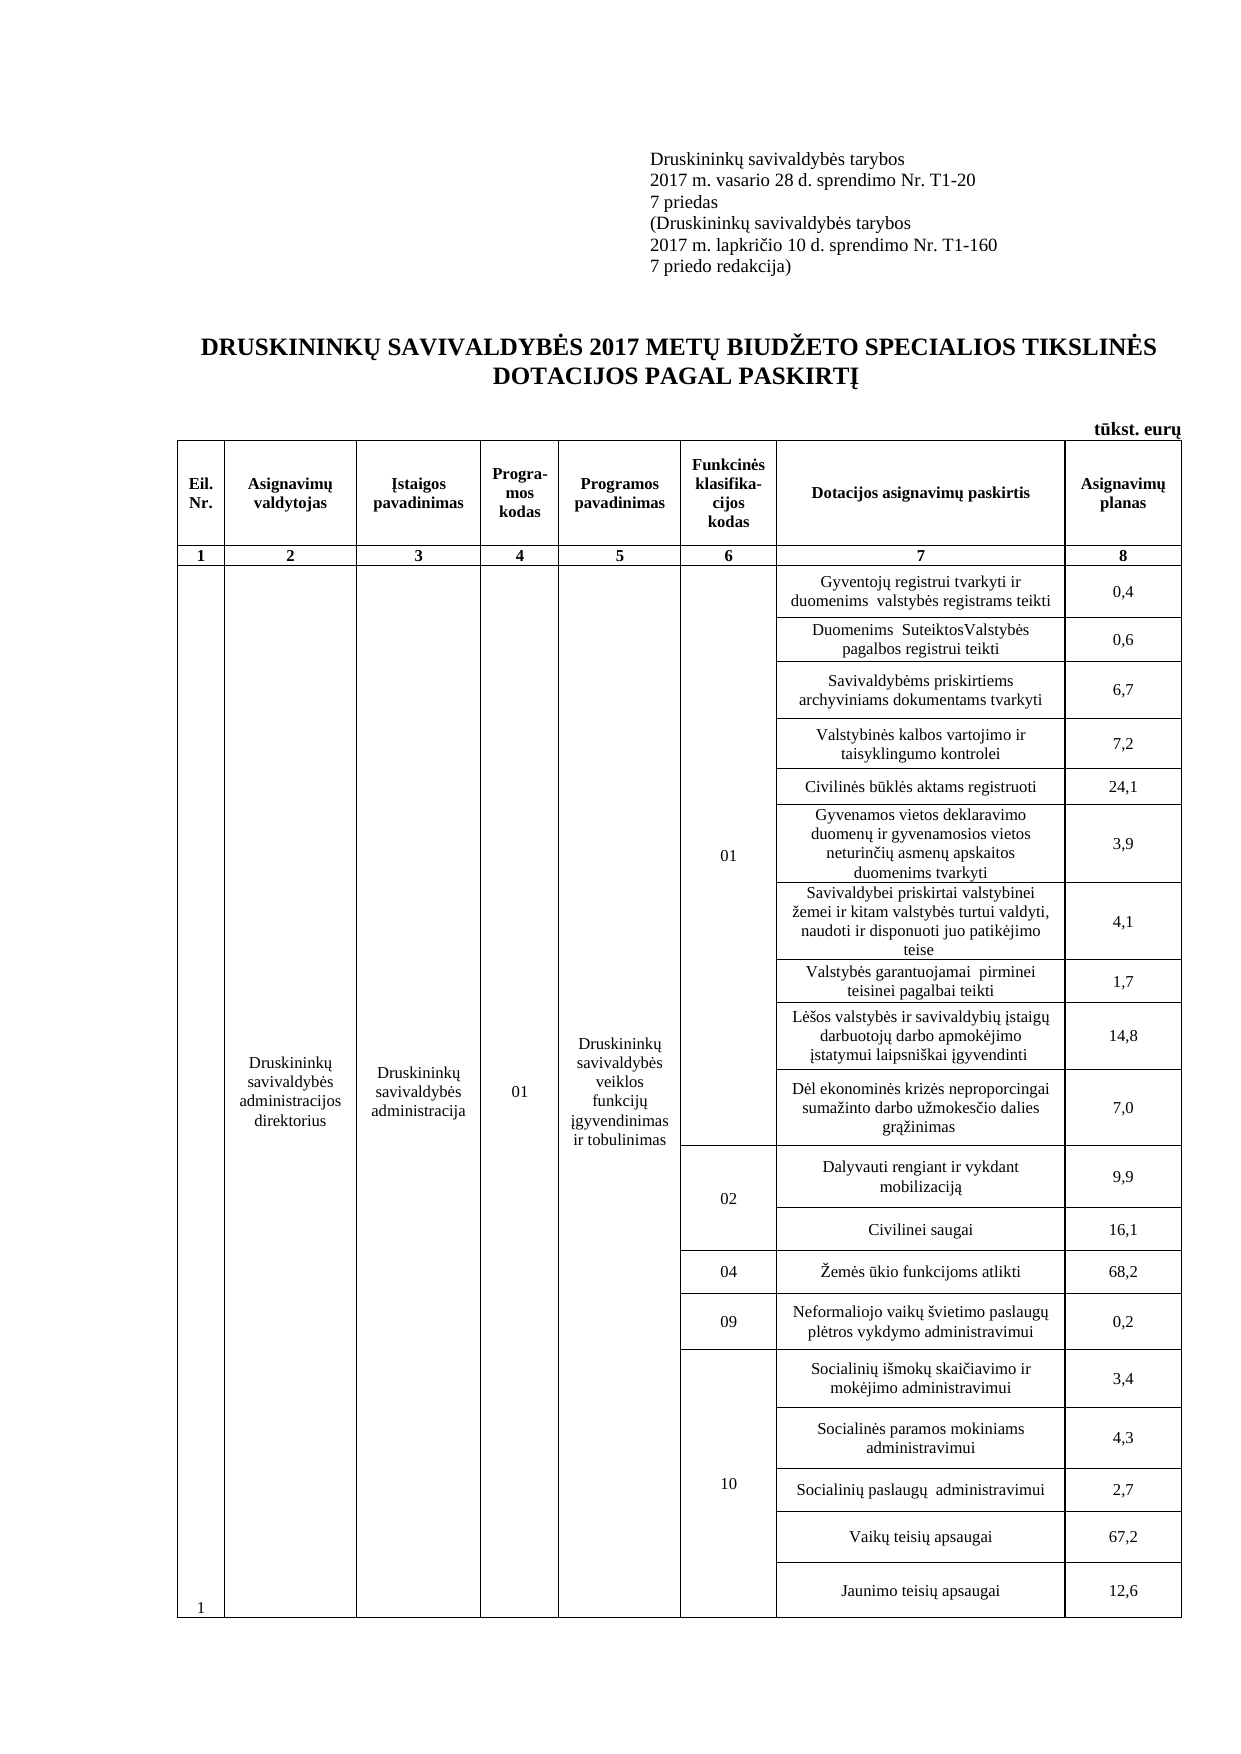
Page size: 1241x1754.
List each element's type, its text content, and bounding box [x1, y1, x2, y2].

text 2017 m. lapkričio 10 d. sprendimo Nr. T1-160 [177, 234, 1181, 255]
table_cell Savivaldybėms priskirtiems archyviniams dokumentams tvarkyti [777, 662, 1064, 718]
table_cell Civilinei saugai [777, 1208, 1064, 1250]
text 7 priedas [177, 191, 1181, 212]
table_cell 2,7 [1066, 1469, 1181, 1511]
table_cell 68,2 [1066, 1251, 1181, 1293]
table_cell 02 [681, 1146, 776, 1250]
table_header Įstaigos pavadinimas [357, 441, 480, 544]
table_cell Gyventojų registrui tvarkyti ir duomenims valstybės registrams teikti [777, 566, 1064, 617]
table_header Asignavimų planas [1066, 441, 1181, 544]
table_cell 4,1 [1066, 883, 1181, 959]
table_cell Socialinių paslaugų administravimui [777, 1469, 1064, 1511]
table_cell 16,1 [1066, 1208, 1181, 1250]
text Druskininkų savivaldybės tarybos [365, 148, 1181, 169]
table_cell Gyvenamos vietos deklaravimo duomenų ir gyvenamosios vietos neturinčių asmenų apskaitos duomenims tvarkyti [777, 805, 1064, 882]
table_cell Jaunimo teisių apsaugai [777, 1563, 1064, 1617]
text tūkst. eurų [177, 418, 1181, 440]
text (Druskininkų savivaldybės tarybos [177, 212, 1181, 234]
table_cell 01 [481, 566, 558, 1617]
table_cell 01 [681, 566, 776, 1145]
table_cell 67,2 [1066, 1512, 1181, 1562]
table_cell Žemės ūkio funkcijoms atlikti [777, 1251, 1064, 1293]
table_header Eil. Nr. [178, 441, 224, 544]
table_cell 7,0 [1066, 1070, 1181, 1145]
table_cell 6,7 [1066, 662, 1181, 718]
table_cell 1 [178, 566, 224, 1617]
table_cell Druskininkų savivaldybės administracija [357, 566, 480, 1617]
table_header Programos pavadinimas [559, 441, 680, 544]
table_cell 6 [681, 546, 776, 565]
table_cell Dalyvauti rengiant ir vykdant mobilizaciją [777, 1146, 1064, 1207]
text 2017 m. vasario 28 d. sprendimo Nr. T1-20 [177, 169, 1181, 191]
table_cell Vaikų teisių apsaugai [777, 1512, 1064, 1562]
table_cell 04 [681, 1251, 776, 1293]
table_cell 0,6 [1066, 618, 1181, 661]
table_cell 12,6 [1066, 1563, 1181, 1617]
text DRUSKININKŲ SAVIVALDYBĖS 2017 METŲ BIUDŽETO SPECIALIOS TIKSLINĖS DOTACIJOS PAGAL PASKIRTĮ [177, 332, 1181, 389]
table_cell 0,2 [1066, 1294, 1181, 1349]
table_cell 3,9 [1066, 805, 1181, 882]
table_header Dotacijos asignavimų paskirtis [777, 441, 1064, 544]
table_cell Dėl ekonominės krizės neproporcingai sumažinto darbo užmokesčio dalies grąžinimas [777, 1070, 1064, 1145]
table_cell 2 [225, 546, 356, 565]
table_cell 24,1 [1066, 769, 1181, 804]
table_cell 14,8 [1066, 1003, 1181, 1069]
table_cell Duomenims SuteiktosValstybės pagalbos registrui teikti [777, 618, 1064, 661]
table_cell Neformaliojo vaikų švietimo paslaugų plėtros vykdymo administravimui [777, 1294, 1064, 1349]
table_cell 1 [178, 546, 224, 565]
table_cell 3 [357, 546, 480, 565]
table_header Asignavimų valdytojas [225, 441, 356, 544]
table_cell 4,3 [1066, 1408, 1181, 1468]
table_cell Valstybinės kalbos vartojimo ir taisyklingumo kontrolei [777, 719, 1064, 768]
table_cell Druskininkų savivaldybės veiklos funkcijų įgyvendinimas ir tobulinimas [559, 566, 680, 1617]
table_cell Socialinės paramos mokiniams administravimui [777, 1408, 1064, 1468]
table_cell Valstybės garantuojamai pirminei teisinei pagalbai teikti [777, 960, 1064, 1002]
table_cell 4 [481, 546, 558, 565]
table_cell 7,2 [1066, 719, 1181, 768]
table_cell Savivaldybei priskirtai valstybinei žemei ir kitam valstybės turtui valdyti, naudoti ir disponuoti juo patikėjimo teise [777, 883, 1064, 959]
table_cell Druskininkų savivaldybės administracijos direktorius [225, 566, 356, 1617]
table_header Funkcinės klasifika-cijos kodas [681, 441, 776, 544]
table_cell 3,4 [1066, 1350, 1181, 1407]
text 7 priedo redakcija) [177, 255, 1181, 277]
table_cell 0,4 [1066, 566, 1181, 617]
table_cell 9,9 [1066, 1146, 1181, 1207]
table_header Progra-mos kodas [481, 441, 558, 544]
table_cell 7 [777, 546, 1064, 565]
table_cell 09 [681, 1294, 776, 1349]
table_cell Civilinės būklės aktams registruoti [777, 769, 1064, 804]
table_cell 10 [681, 1350, 776, 1617]
table_cell Socialinių išmokų skaičiavimo ir mokėjimo administravimui [777, 1350, 1064, 1407]
table_cell 1,7 [1066, 960, 1181, 1002]
table_cell Lėšos valstybės ir savivaldybių įstaigų darbuotojų darbo apmokėjimo įstatymui laipsniškai įgyvendinti [777, 1003, 1064, 1069]
table_cell 5 [559, 546, 680, 565]
table_cell 8 [1066, 546, 1181, 565]
